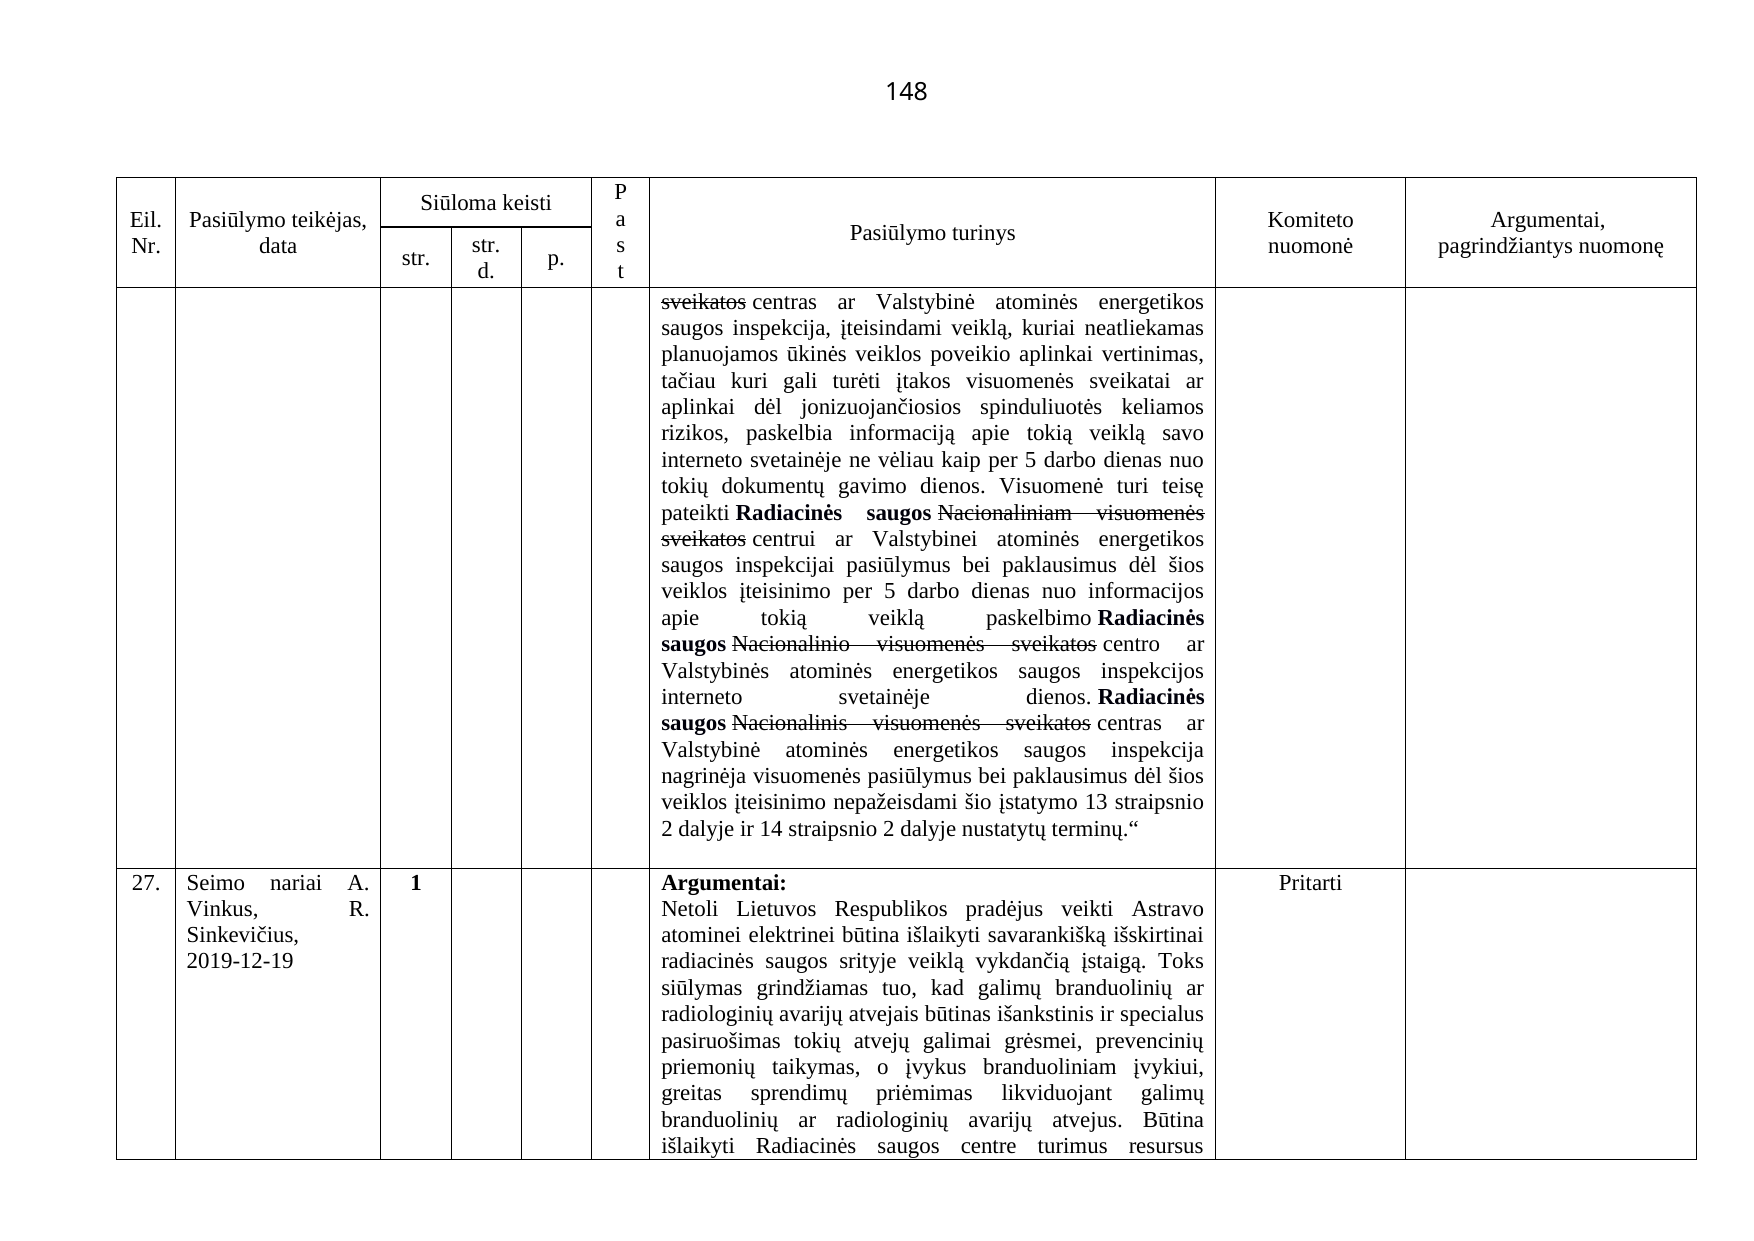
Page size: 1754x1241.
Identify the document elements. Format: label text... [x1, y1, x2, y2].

table_cell [1216, 288, 1405, 867]
table_cell Argumentai: Netoli Lietuvos Respublikos pradėjus veikti Astravo atominei elektrinei būtina išlaikyti savarankišką išskirtinai radiacinės saugos srityje veiklą vykdančią įstaigą. Toks siūlymas grindžiamas tuo, kad galimų branduolinių ar radiologinių avarijų atvejais būtinas išankstinis ir specialus pasiruošimas tokių atvejų galimai grėsmei, prevencinių priemonių taikymas, o įvykus branduoliniam įvykiui, greitas sprendimų priėmimas likviduojant galimų branduolinių ar radiologinių avarijų atvejus. Būtina išlaikyti Radiacinės saugos centre turimus resursus [650, 869, 1215, 1158]
table_cell [592, 288, 649, 867]
table_cell p. [522, 228, 591, 287]
table_header Argumentai, pagrindžiantys nuomonę [1406, 178, 1696, 287]
table_header Eil. Nr. [117, 178, 175, 287]
table_cell [381, 288, 451, 867]
table_cell [522, 869, 591, 1158]
table_cell [452, 869, 521, 1158]
table_cell [117, 288, 175, 867]
table_cell [176, 288, 380, 867]
table_cell [452, 288, 521, 867]
table_cell Seimo nariai A. Vinkus, R. Sinkevičius, 2019-12-19 [176, 869, 380, 1158]
table_header Pasiūlymo turinys [650, 178, 1215, 287]
table_cell str. [381, 228, 451, 287]
table_cell [1406, 869, 1696, 1158]
table_cell str. d. [452, 228, 521, 287]
table_header Pastabos [592, 178, 649, 287]
table_cell Pritarti [1216, 869, 1405, 1158]
table_header Komiteto nuomonė [1216, 178, 1405, 287]
table_cell sveikatos centras ar Valstybinė atominės energetikos saugos inspekcija, įteisindami veiklą, kuriai neatliekamas planuojamos ūkinės veiklos poveikio aplinkai vertinimas, tačiau kuri gali turėti įtakos visuomenės sveikatai ar aplinkai dėl jonizuojančiosios spinduliuotės keliamos rizikos, paskelbia informaciją apie tokią veiklą savo interneto svetainėje ne vėliau kaip per 5 darbo dienas nuo tokių dokumentų gavimo dienos. Visuomenė turi teisę pateikti Radiacinės saugos Nacionaliniam visuomenės sveikatos centrui ar Valstybinei atominės energetikos saugos inspekcijai pasiūlymus bei paklausimus dėl šios veiklos įteisinimo per 5 darbo dienas nuo informacijos apie tokią veiklą paskelbimo Radiacinės saugos Nacionalinio visuomenės sveikatos centro ar Valstybinės atominės energetikos saugos inspekcijos interneto svetainėje dienos. Radiacinės saugos Nacionalinis visuomenės sveikatos centras ar Valstybinė atominės energetikos saugos inspekcija nagrinėja visuomenės pasiūlymus bei paklausimus dėl šios veiklos įteisinimo nepažeisdami šio įstatymo 13 straipsnio 2 dalyje ir 14 straipsnio 2 dalyje nustatytų terminų.“ [650, 288, 1215, 867]
table_cell [522, 288, 591, 867]
table_cell [1406, 288, 1696, 867]
table_cell 1 [381, 869, 451, 1158]
table_header Siūloma keisti [381, 178, 591, 226]
table_header Pasiūlymo teikėjas, data [176, 178, 380, 287]
table_cell [592, 869, 649, 1158]
table_cell 27. [117, 869, 175, 1158]
